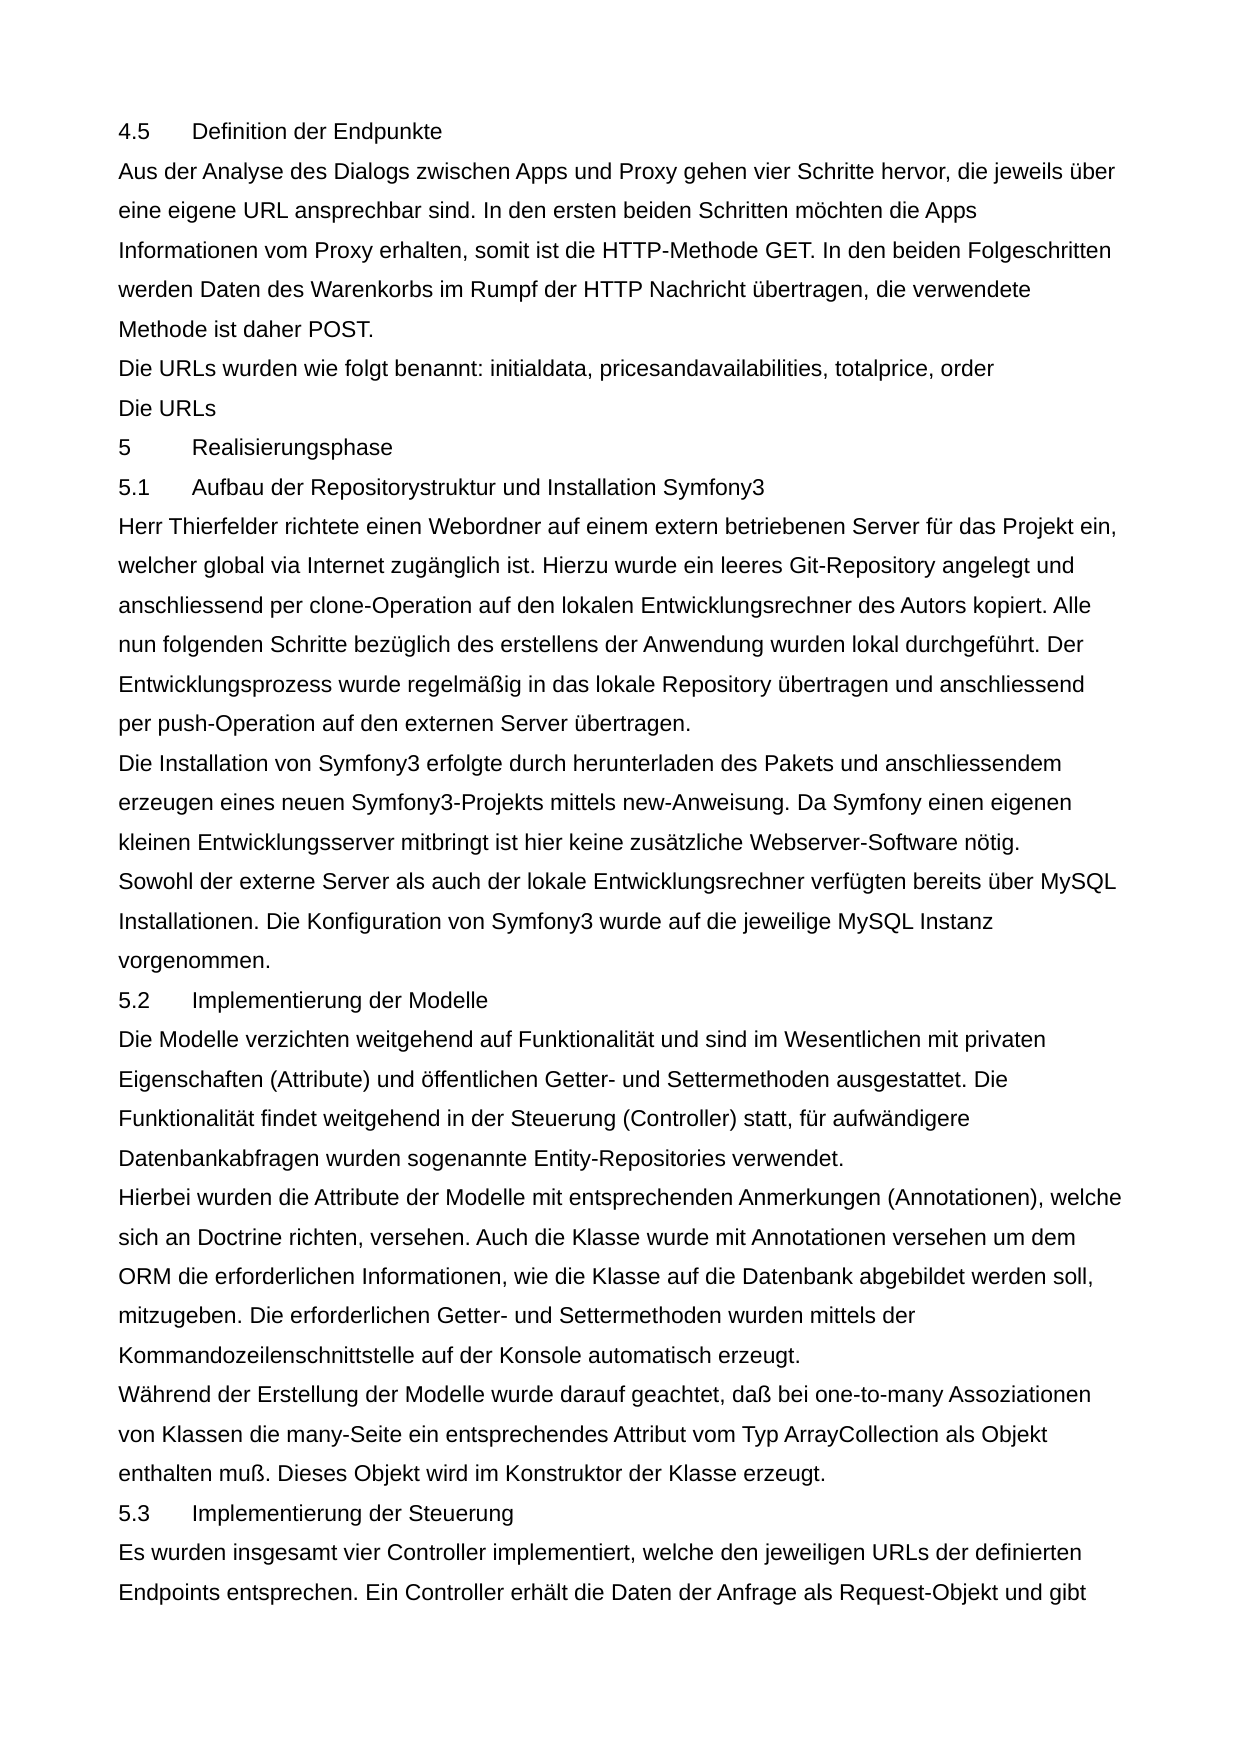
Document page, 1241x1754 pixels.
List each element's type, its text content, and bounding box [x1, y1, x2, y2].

text 5.1 Aufbau der Repositorystruktur und Installation Symfony3 [118, 473, 1122, 500]
text Die URLs [118, 394, 1122, 421]
text Die Installation von Symfony3 erfolgte durch herunterladen des Pakets und anschliessendem erzeugen eines neuen Symfony3-Projekts mittels new-Anweisung. Da Symfony einen eigenen kleinen Entwicklungsserver mitbringt ist hier keine zusätzliche Webserver-Software nötig. [118, 750, 1122, 855]
text Sowohl der externe Server als auch der lokale Entwicklungsrechner verfügten bereits über MySQL Installationen. Die Konfiguration von Symfony3 wurde auf die jeweilige MySQL Instanz vorgenommen. [118, 868, 1122, 973]
text Herr Thierfelder richtete einen Webordner auf einem extern betriebenen Server für das Projekt ein, welcher global via Internet zugänglich ist. Hierzu wurde ein leeres Git-Repository angelegt und anschliessend per clone-Operation auf den lokalen Entwicklungsrechner des Autors kopiert. Alle nun folgenden Schritte bezüglich des erstellens der Anwendung wurden lokal durchgeführt. Der Entwicklungsprozess wurde regelmäßig in das lokale Repository übertragen und anschliessend per push-Operation auf den externen Server übertragen. [118, 513, 1122, 737]
text Die Modelle verzichten weitgehend auf Funktionalität und sind im Wesentlichen mit privaten Eigenschaften (Attribute) und öffentlichen Getter- und Settermethoden ausgestattet. Die Funktionalität findet weitgehend in der Steuerung (Controller) statt, für aufwändigere Datenbankabfragen wurden sogenannte Entity-Repositories verwendet. [118, 1026, 1122, 1171]
text 5 Realisierungsphase [118, 434, 1122, 460]
text 5.3 Implementierung der Steuerung [118, 1500, 1122, 1526]
text 5.2 Implementierung der Modelle [118, 987, 1122, 1013]
text Es wurden insgesamt vier Controller implementiert, welche den jeweiligen URLs der definierten Endpoints entsprechen. Ein Controller erhält die Daten der Anfrage als Request-Objekt und gibt [118, 1539, 1122, 1605]
text Die URLs wurden wie folgt benannt: initialdata, pricesandavailabilities, totalprice, order [118, 355, 1122, 381]
text Hierbei wurden die Attribute der Modelle mit entsprechenden Anmerkungen (Annotationen), welche sich an Doctrine richten, versehen. Auch die Klasse wurde mit Annotationen versehen um dem ORM die erforderlichen Informationen, wie die Klasse auf die Datenbank abgebildet werden soll, mitzugeben. Die erforderlichen Getter- und Settermethoden wurden mittels der Kommandozeilenschnittstelle auf der Konsole automatisch erzeugt. [118, 1184, 1122, 1368]
text 4.5 Definition der Endpunkte [118, 118, 1122, 144]
text Während der Erstellung der Modelle wurde darauf geachtet, daß bei one-to-many Assoziationen von Klassen die many-Seite ein entsprechendes Attribut vom Typ ArrayCollection als Objekt enthalten muß. Dieses Objekt wird im Konstruktor der Klasse erzeugt. [118, 1381, 1122, 1487]
text Aus der Analyse des Dialogs zwischen Apps und Proxy gehen vier Schritte hervor, die jeweils über eine eigene URL ansprechbar sind. In den ersten beiden Schritten möchten die Apps Informationen vom Proxy erhalten, somit ist die HTTP-Methode GET. In den beiden Folgeschritten werden Daten des Warenkorbs im Rumpf der HTTP Nachricht übertragen, die verwendete Methode ist daher POST. [118, 158, 1122, 342]
